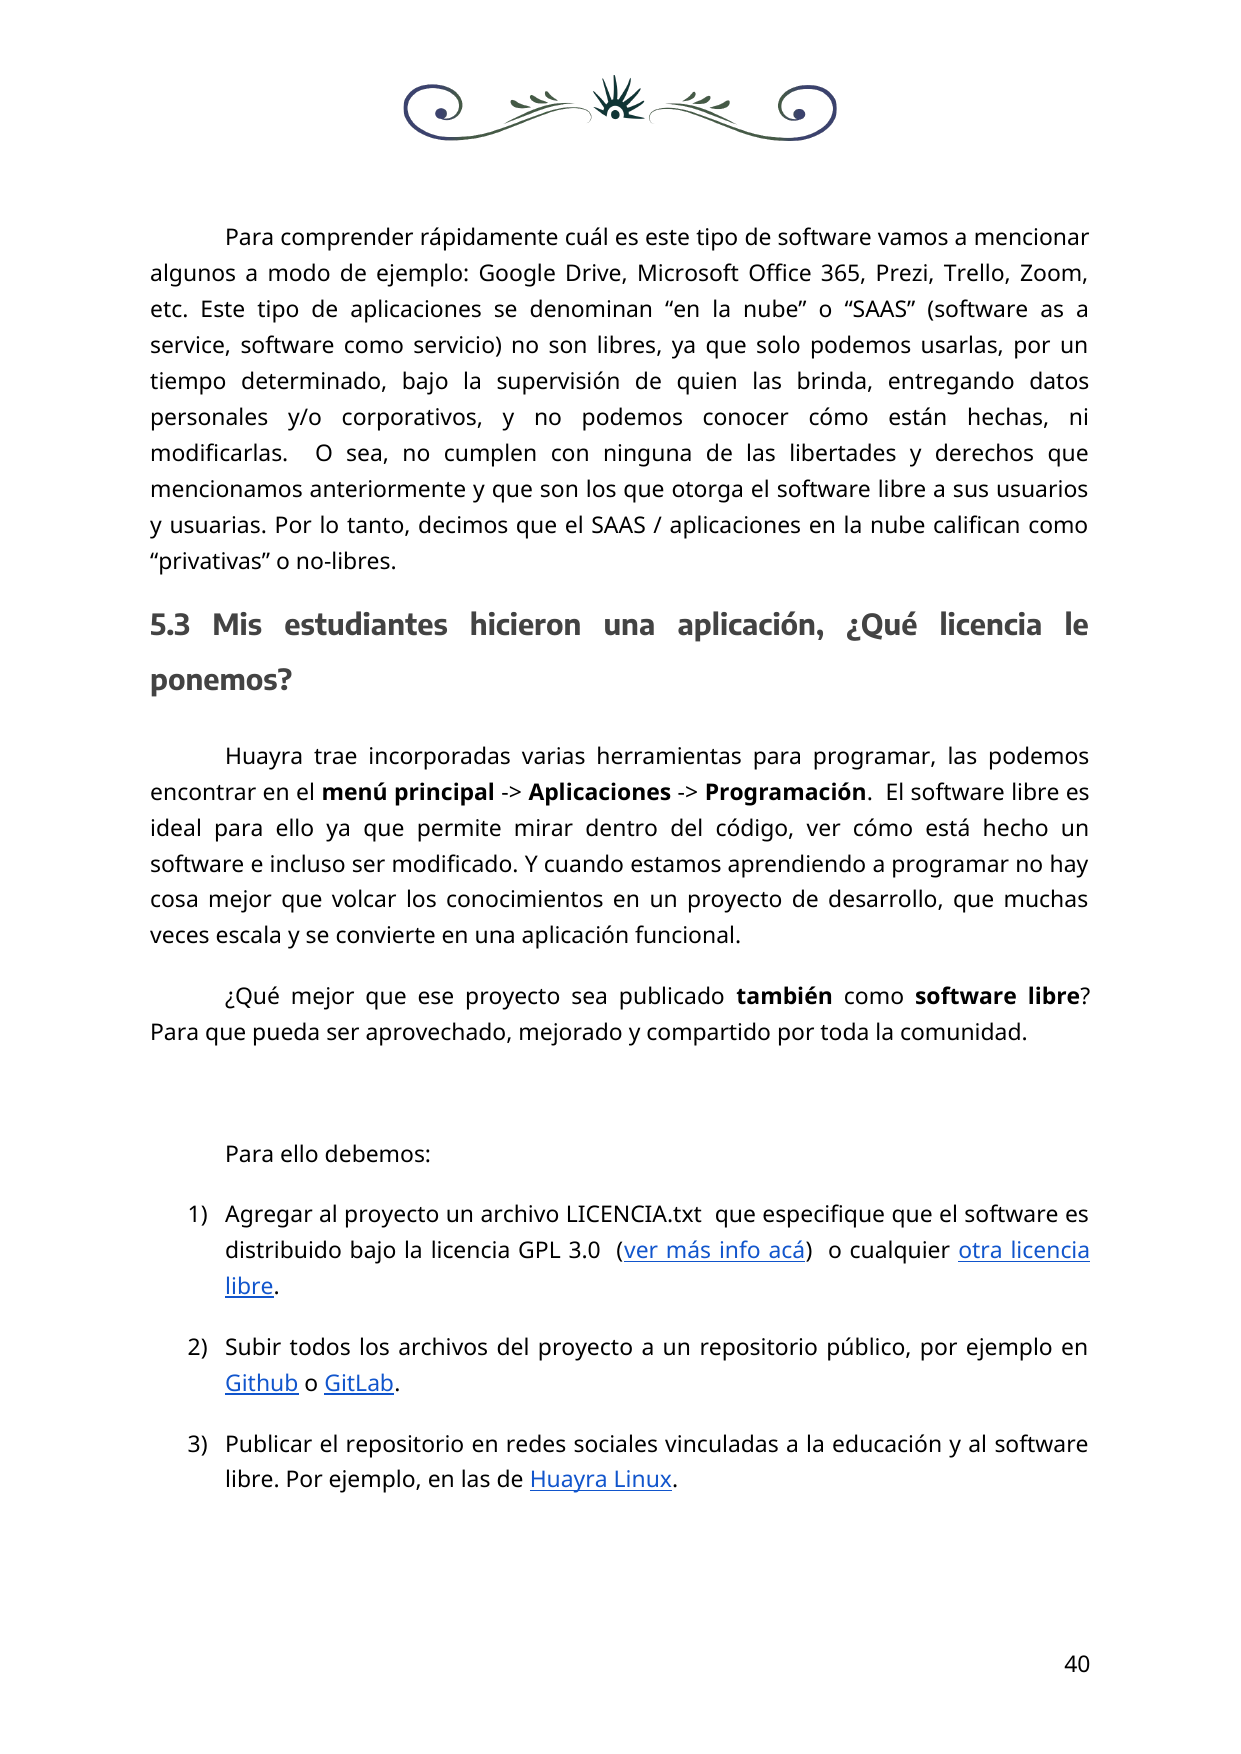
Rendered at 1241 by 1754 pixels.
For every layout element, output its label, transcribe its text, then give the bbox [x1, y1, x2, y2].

list Subir todos los archivos del proyecto a un repositorio público, por ejemplo en Github o GitLab. [187, 1331, 1090, 1398]
subtitle 5.3 Mis estudiantes hicieron una aplicación, ¿Qué licencia le ponemos? [150, 606, 1090, 697]
text ¿Qué mejor que ese proyecto sea publicado también como software libre? Para que pueda ser aprovechado, mejorado y compartido por toda la comunidad. [150, 980, 1090, 1047]
picture [403, 75, 837, 141]
list Agregar al proyecto un archivo LICENCIA.txt que especifique que el software es distribuido bajo la licencia GPL 3.0 (ver más info acá) o cualquier otra licencia libre. [187, 1198, 1090, 1301]
text Huayra trae incorporadas varias herramientas para programar, las podemos encontrar en el menú principal -> Aplicaciones -> Programación. El software libre es ideal para ello ya que permite mirar dentro del código, ver cómo está hecho un software e incluso ser modificado. Y cuando estamos aprendiendo a programar no hay cosa mejor que volcar los conocimientos en un proyecto de desarrollo, que muchas veces escala y se convierte en una aplicación funcional. [150, 740, 1090, 951]
list Publicar el repositorio en redes sociales vinculadas a la educación y al software libre. Por ejemplo, en las de Huayra Linux. [187, 1427, 1090, 1495]
text Para comprender rápidamente cuál es este tipo de software vamos a mencionar algunos a modo de ejemplo: Google Drive, Microsoft Office 365, Prezi, Trello, Zoom, etc. Este tipo de aplicaciones se denominan “en la nube” o “SAAS” (software as a service, software como servicio) no son libres, ya que solo podemos usarlas, por un tiempo determinado, bajo la supervisión de quien las brinda, entregando datos personales y/o corporativos, y no podemos conocer cómo están hechas, ni modificarlas. O sea, no cumplen con ninguna de las libertades y derechos que mencionamos anteriormente y que son los que otorga el software libre a sus usuarios y usuarias. Por lo tanto, decimos que el SAAS / aplicaciones en la nube califican como “privativas” o no-libres. [150, 221, 1090, 576]
text Para ello debemos: [150, 1137, 1090, 1169]
